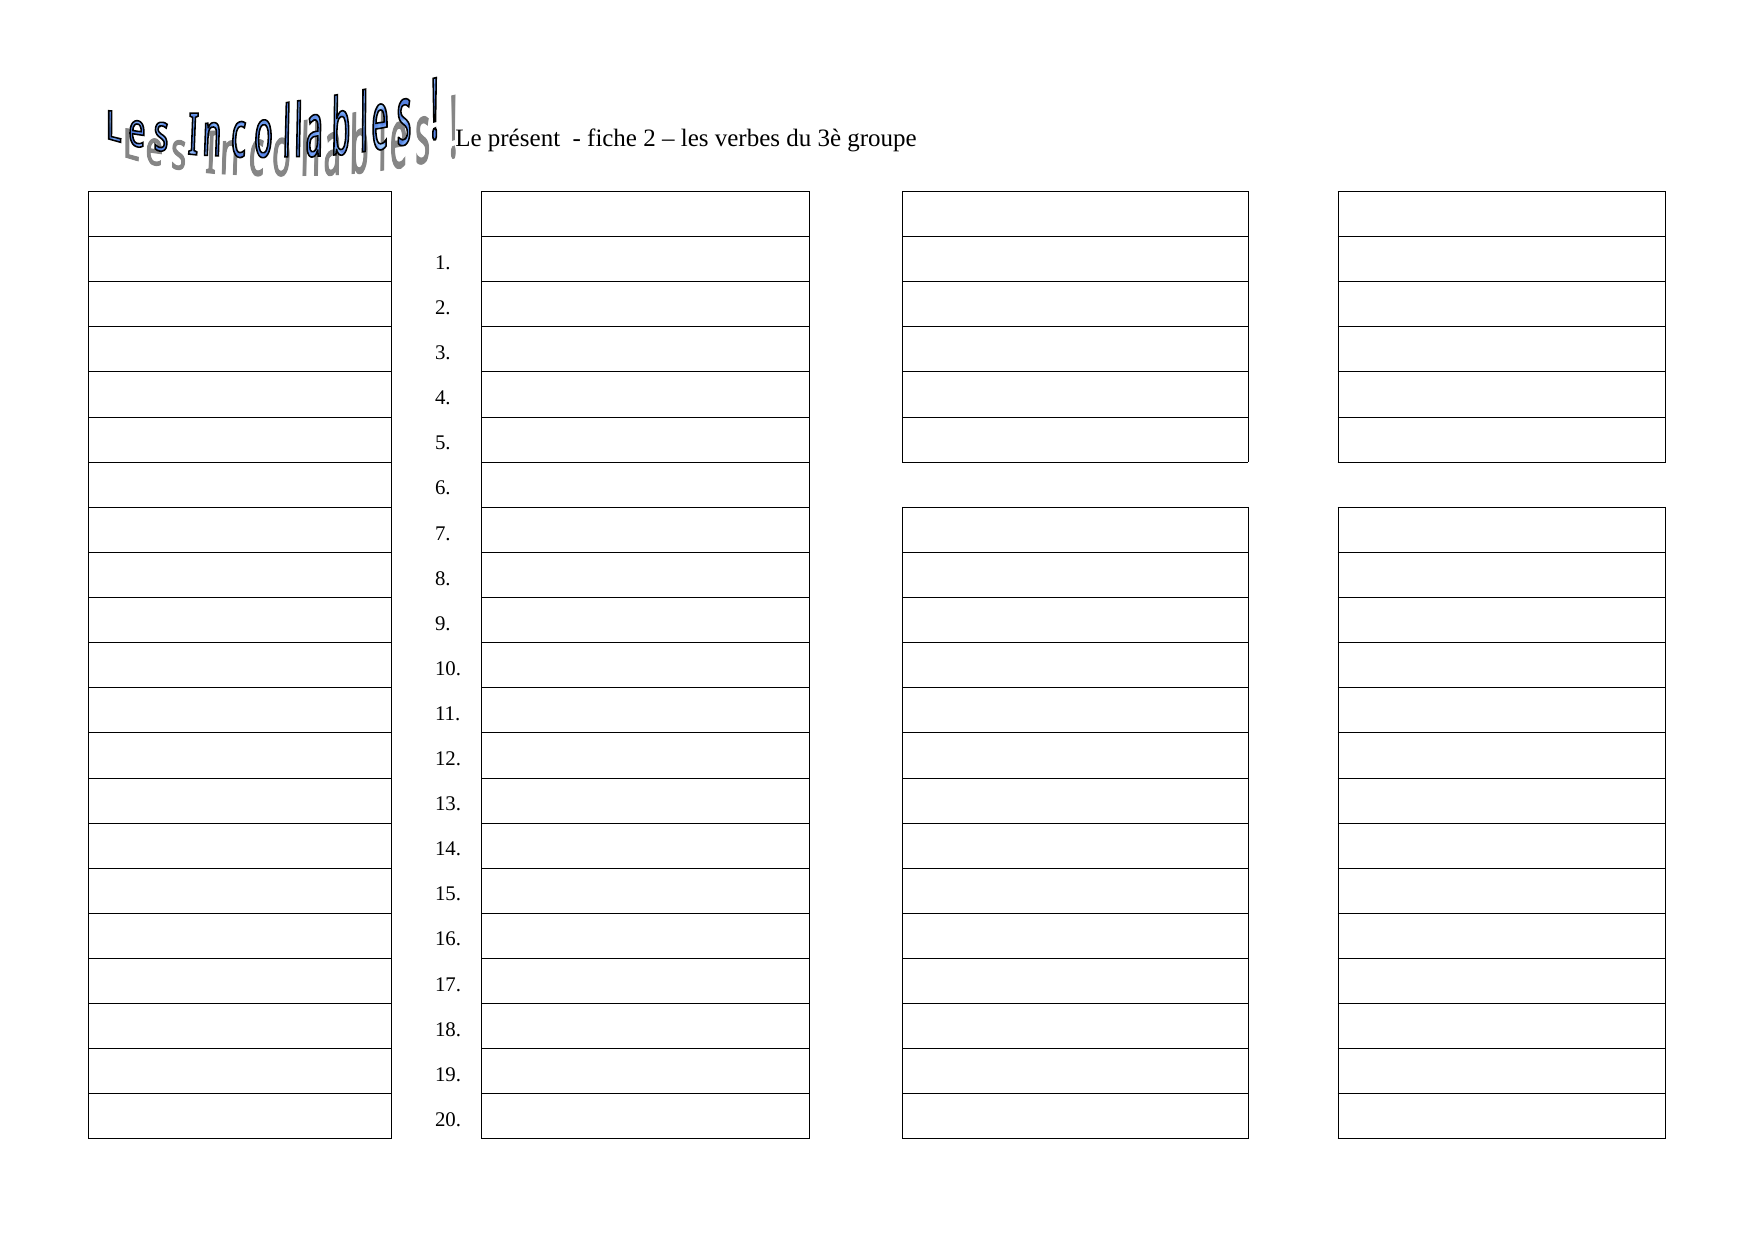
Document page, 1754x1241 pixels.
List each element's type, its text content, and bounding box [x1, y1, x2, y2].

table_cell [89, 327, 391, 371]
table_cell [1249, 913, 1338, 958]
table_cell [482, 237, 809, 281]
table_header [810, 191, 902, 236]
table_cell [810, 326, 902, 371]
table_cell [1339, 733, 1665, 777]
table_cell [1249, 958, 1338, 1003]
table_header [90, 117, 285, 157]
table_cell [482, 463, 809, 507]
table_cell [1339, 598, 1665, 642]
table_cell [903, 643, 1248, 687]
table_cell [1249, 687, 1338, 732]
table_header Le présent - fiche 2 – les verbes du 3è groupe [421, 117, 1665, 157]
table_cell [482, 282, 809, 326]
table_header [89, 192, 391, 236]
table_cell [903, 553, 1248, 597]
table_cell [89, 508, 391, 552]
table_cell [1339, 372, 1665, 417]
picture [310, 132, 319, 137]
table_cell [89, 463, 391, 507]
table_cell [482, 553, 809, 597]
table_cell [89, 282, 391, 326]
table_cell [89, 598, 391, 642]
table_cell [1339, 327, 1665, 371]
table_cell [903, 418, 1248, 462]
table_cell [482, 959, 809, 1003]
table_cell [1249, 417, 1338, 462]
table_cell [810, 732, 902, 777]
table_cell [810, 507, 902, 552]
table_cell [482, 914, 809, 958]
table_cell [810, 958, 902, 1003]
table_cell [810, 552, 902, 597]
table_cell [482, 733, 809, 777]
table_cell [810, 642, 902, 687]
table_cell [1248, 462, 1338, 507]
table_cell [810, 417, 902, 462]
table_cell [89, 1094, 391, 1138]
table_cell [392, 371, 481, 417]
table_cell [1339, 688, 1665, 732]
table_cell [1339, 643, 1665, 687]
picture [400, 116, 408, 127]
table_cell [903, 237, 1248, 281]
table_cell [392, 417, 481, 462]
table_header [396, 117, 425, 157]
table_cell [903, 733, 1248, 777]
table_cell [89, 418, 391, 462]
table_cell [1339, 418, 1665, 462]
table_cell [392, 1093, 481, 1138]
table_cell [392, 958, 481, 1003]
table_cell [810, 823, 902, 868]
picture [235, 150, 243, 156]
table_cell [1339, 959, 1665, 1003]
table_cell [89, 779, 391, 822]
table_cell [1339, 914, 1665, 958]
table_cell [1249, 1048, 1338, 1093]
table_cell [903, 598, 1248, 642]
table_cell [1339, 779, 1665, 822]
table_cell [1339, 508, 1665, 552]
table_cell [1249, 597, 1338, 642]
table_cell [1339, 237, 1665, 281]
table_header [1249, 191, 1338, 236]
picture [339, 112, 346, 118]
table_cell [1339, 869, 1665, 913]
table_cell [89, 643, 391, 687]
table_cell [89, 959, 391, 1003]
table_cell [903, 779, 1248, 822]
table_cell [903, 372, 1248, 417]
table_cell [810, 371, 902, 417]
table_cell [1339, 1004, 1665, 1048]
table_cell [1249, 552, 1338, 597]
table_cell [482, 418, 809, 462]
table_cell [392, 732, 481, 777]
table_cell [392, 1048, 481, 1093]
table_cell [1249, 371, 1338, 417]
table_cell [392, 462, 481, 507]
picture [375, 123, 386, 128]
table_cell [392, 507, 481, 552]
table_cell [89, 1004, 391, 1048]
table_cell [392, 823, 481, 868]
table_cell [392, 236, 481, 281]
table_cell [392, 778, 481, 822]
table_cell [903, 1049, 1248, 1093]
table_cell [810, 597, 902, 642]
table_cell [89, 914, 391, 958]
table_cell [903, 508, 1248, 552]
table_cell [482, 869, 809, 913]
table_cell [1249, 281, 1338, 326]
table_cell [1339, 553, 1665, 597]
table_header [1339, 192, 1665, 236]
table_cell [89, 733, 391, 777]
table_cell [810, 778, 902, 822]
table_header [482, 192, 809, 236]
table_cell [1339, 1094, 1665, 1138]
picture [376, 142, 385, 149]
table_cell [482, 688, 809, 732]
table_cell [810, 462, 902, 507]
table_cell [810, 281, 902, 326]
table_cell [89, 1049, 391, 1093]
table_cell [482, 643, 809, 687]
table_cell [482, 372, 809, 417]
table_cell [903, 463, 1248, 507]
table_cell [1339, 824, 1665, 868]
table_cell [1249, 1093, 1338, 1138]
table_cell [1249, 778, 1338, 822]
table_cell [903, 914, 1248, 958]
table_cell [1249, 1003, 1338, 1048]
table_cell [810, 1003, 902, 1048]
table_cell [810, 1048, 902, 1093]
table_cell [810, 236, 902, 281]
table_cell [903, 1094, 1248, 1138]
table_cell [1249, 326, 1338, 371]
table_cell [810, 868, 902, 913]
table_cell [392, 597, 481, 642]
table_cell [392, 1003, 481, 1048]
table_cell [89, 237, 391, 281]
table_cell [1249, 507, 1338, 552]
table_cell [89, 372, 391, 417]
table_cell [810, 913, 902, 958]
table_cell [903, 1004, 1248, 1048]
table_cell [392, 326, 481, 371]
table_cell [482, 779, 809, 822]
table_cell [482, 508, 809, 552]
table_cell [1339, 1049, 1665, 1093]
table_cell [1249, 868, 1338, 913]
table_cell [392, 552, 481, 597]
table_header [392, 191, 481, 236]
table_cell [89, 869, 391, 913]
table_cell [810, 687, 902, 732]
table_cell [392, 642, 481, 687]
table_cell [903, 869, 1248, 913]
table_cell [392, 868, 481, 913]
table_cell [1339, 282, 1665, 326]
table_cell [1338, 463, 1665, 507]
table_cell [903, 688, 1248, 732]
table_cell [89, 688, 391, 732]
table_cell [903, 824, 1248, 868]
table_cell [482, 1049, 809, 1093]
table_cell [392, 687, 481, 732]
table_cell [392, 281, 481, 326]
table_cell [482, 824, 809, 868]
table_cell [1249, 823, 1338, 868]
table_cell [482, 1004, 809, 1048]
table_cell [903, 327, 1248, 371]
table_cell [903, 959, 1248, 1003]
table_cell [903, 282, 1248, 326]
table_cell [1249, 732, 1338, 777]
table_cell [810, 1093, 902, 1138]
table_cell [482, 598, 809, 642]
table_cell [1249, 642, 1338, 687]
table_cell [392, 913, 481, 958]
table_cell [482, 327, 809, 371]
table_header [903, 192, 1248, 236]
table_cell [89, 553, 391, 597]
picture [311, 116, 319, 121]
table_cell [89, 824, 391, 868]
table_cell [1249, 236, 1338, 281]
table_cell [482, 1094, 809, 1138]
